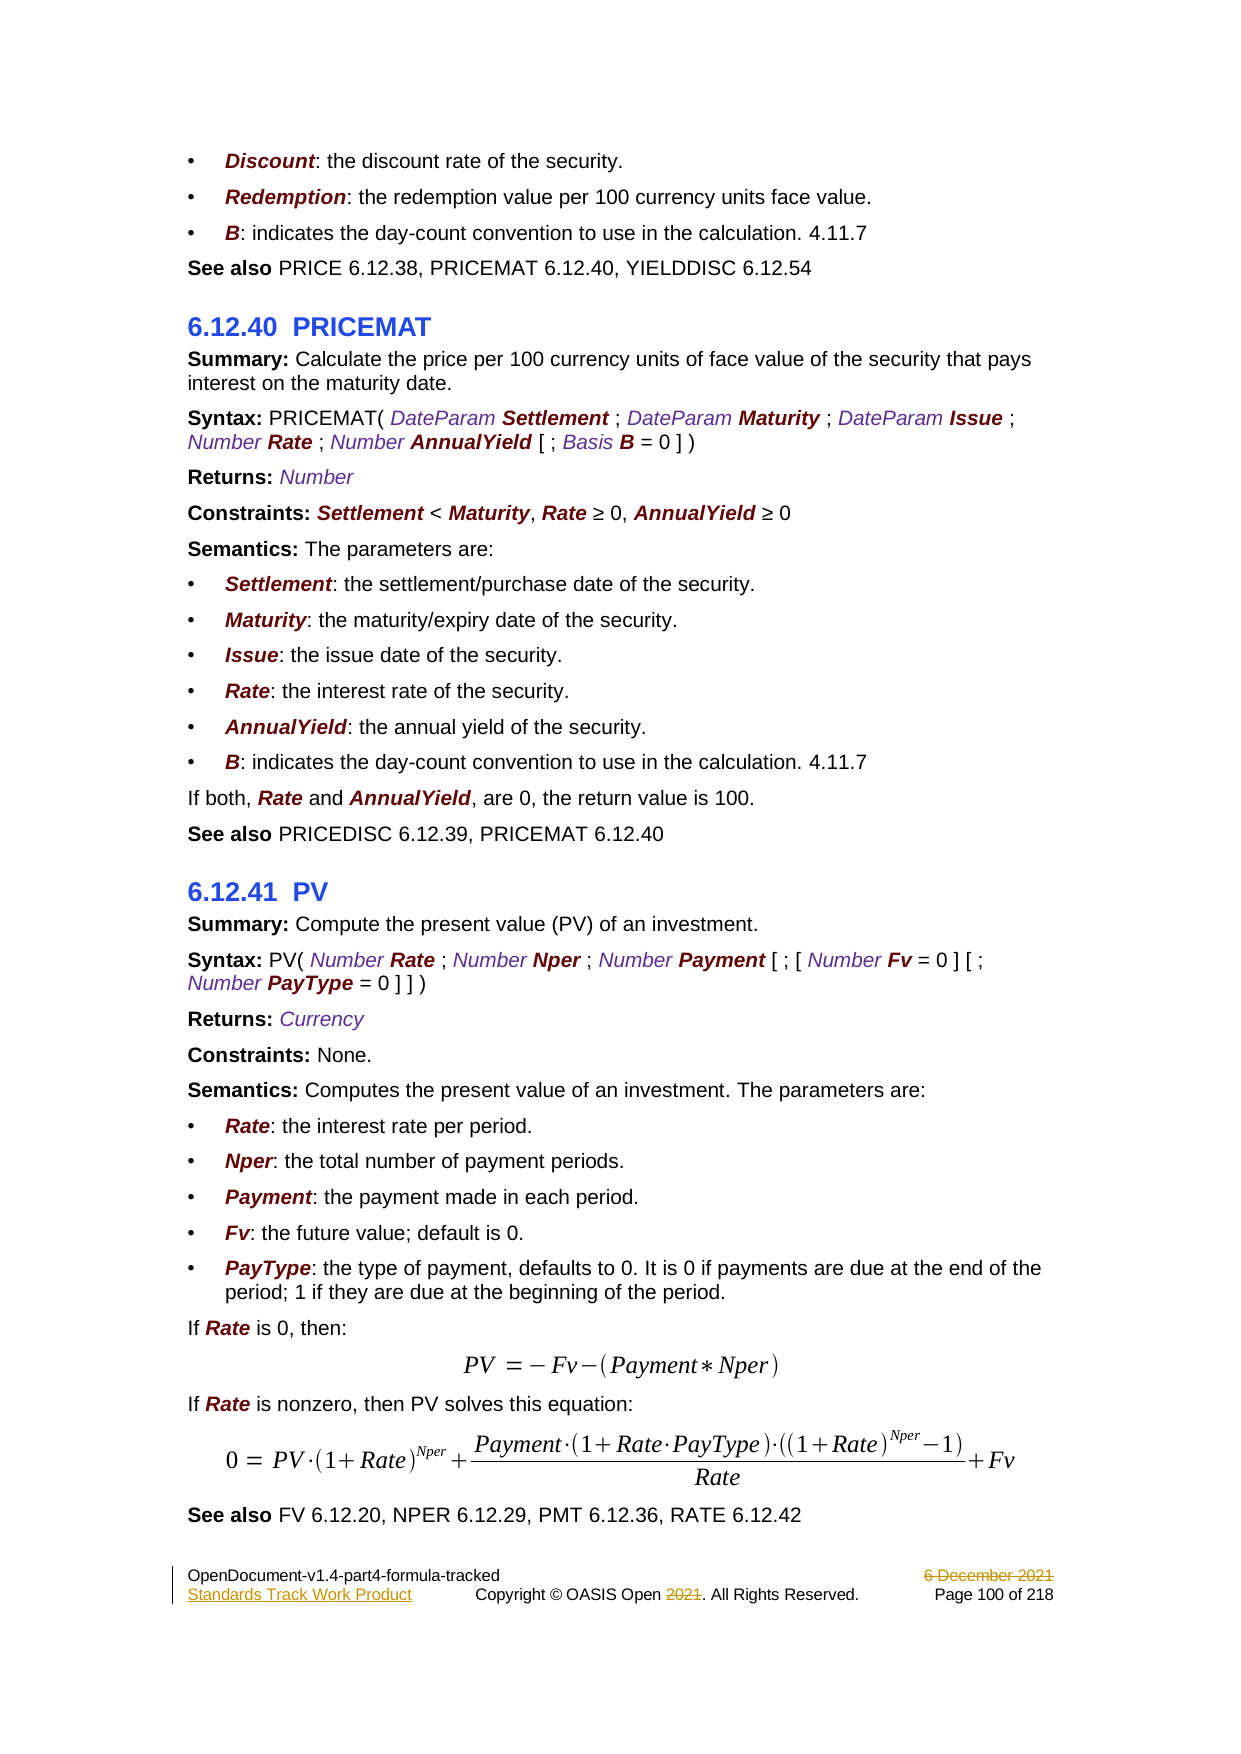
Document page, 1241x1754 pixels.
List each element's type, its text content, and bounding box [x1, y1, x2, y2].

text See also PRICEDISC 6.12.39, PRICEMAT 6.12.40 [187, 822, 1053, 846]
list B: indicates the day-count convention to use in the calculation. 4.11.7 [187, 751, 1053, 774]
list PayType: the type of payment, defaults to 0. It is 0 if payments are due at the end of the period; 1 if they are due at the beginning of the period. [187, 1257, 1053, 1304]
list Rate: the interest rate per period. [187, 1114, 1053, 1138]
list Maturity: the maturity/expiry date of the security. [187, 608, 1053, 632]
list Discount: the discount rate of the security. [187, 150, 1053, 173]
text Semantics: The parameters are: [187, 537, 1053, 561]
text Syntax: PV( Number Rate ; Number Nper ; Number Payment [ ; [ Number Fv = 0 ] [ ; Number PayType = 0 ] ] ) [187, 948, 1053, 995]
text If Rate is 0, then: [187, 1316, 1053, 1339]
list Redemption: the redemption value per 100 currency units face value. [187, 186, 1053, 209]
subtitle PV [187, 877, 1053, 907]
list Fv: the future value; default is 0. [187, 1221, 1053, 1245]
list AnnualYield: the annual yield of the security. [187, 715, 1053, 739]
list B: indicates the day-count convention to use in the calculation. 4.11.7 [187, 221, 1053, 245]
text Returns: Currency [187, 1007, 1053, 1031]
text If Rate is nonzero, then PV solves this equation: [187, 1392, 1053, 1416]
list Payment: the payment made in each period. [187, 1186, 1053, 1209]
list Settlement: the settlement/purchase date of the security. [187, 573, 1053, 596]
text Summary: Compute the present value (PV) of an investment. [187, 913, 1053, 936]
list Nper: the total number of payment periods. [187, 1150, 1053, 1173]
text See also PRICE 6.12.38, PRICEMAT 6.12.40, YIELDDISC 6.12.54 [187, 257, 1053, 280]
list Rate: the interest rate of the security. [187, 679, 1053, 703]
text Summary: Calculate the price per 100 currency units of face value of the security that pays interest on the maturity date. [187, 347, 1053, 394]
text Syntax: PRICEMAT( DateParam Settlement ; DateParam Maturity ; DateParam Issue ; Number Rate ; Number AnnualYield [ ; Basis B = 0 ] ) [187, 407, 1053, 454]
list Issue: the issue date of the security. [187, 644, 1053, 667]
text See also FV 6.12.20, NPER 6.12.29, PMT 6.12.36, RATE 6.12.42 [187, 1503, 1053, 1527]
subtitle PRICEMAT [187, 311, 1053, 341]
list If both, Rate and AnnualYield, are 0, the return value is 100. [187, 786, 1053, 810]
text Constraints: Settlement < Maturity, Rate ≥ 0, AnnualYield ≥ 0 [187, 501, 1053, 525]
text Constraints: None. [187, 1043, 1053, 1067]
text Semantics: Computes the present value of an investment. The parameters are: [187, 1079, 1053, 1102]
text Returns: Number [187, 466, 1053, 489]
